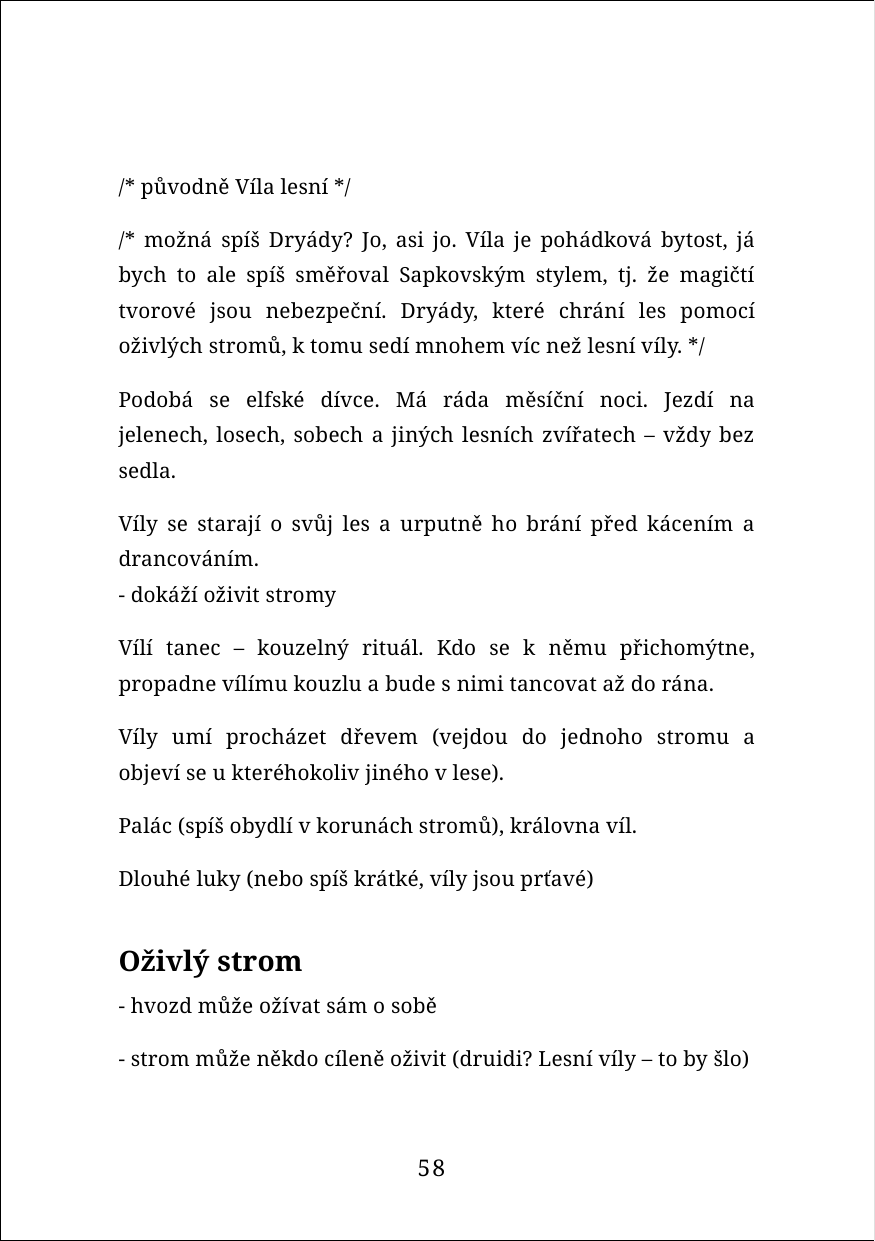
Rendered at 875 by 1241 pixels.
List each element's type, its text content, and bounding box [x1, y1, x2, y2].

text - hvozd může ožívat sám o sobě [118, 991, 756, 1019]
text Podobá se elfské dívce. Má ráda měsíční noci. Jezdí na jelenech, losech, sobech a jiných lesních zvířatech – vždy bez sedla. [118, 385, 756, 484]
text Víly se starají o svůj les a urputně ho brání před kácením a drancováním. - dokáží oživit stromy [118, 509, 756, 608]
text Palác (spíš obydlí v korunách stromů), královna víl. [118, 811, 756, 839]
text Víly umí procházet dřevem (vejdou do jednoho stromu a objeví se u kteréhokoliv jiného v lese). [118, 722, 756, 786]
text Vílí tanec – kouzelný rituál. Kdo se k němu přichomýtne, propadne vílímu kouzlu a bude s nimi tancovat až do rána. [118, 633, 756, 697]
text /* původně Víla lesní */ [118, 172, 756, 200]
text /* možná spíš Dryády? Jo, asi jo. Víla je pohádková bytost, já bych to ale spíš směřoval Sapkovským stylem, tj. že magičtí tvorové jsou nebezpeční. Dryády, které chrání les pomocí oživlých stromů, k tomu sedí mnohem víc než lesní víly. */ [118, 225, 756, 360]
text Dlouhé luky (nebo spíš krátké, víly jsou prťavé) [118, 864, 756, 892]
subtitle Oživlý strom [118, 941, 756, 979]
text - strom může někdo cíleně oživit (druidi? Lesní víly – to by šlo) [118, 1044, 756, 1073]
